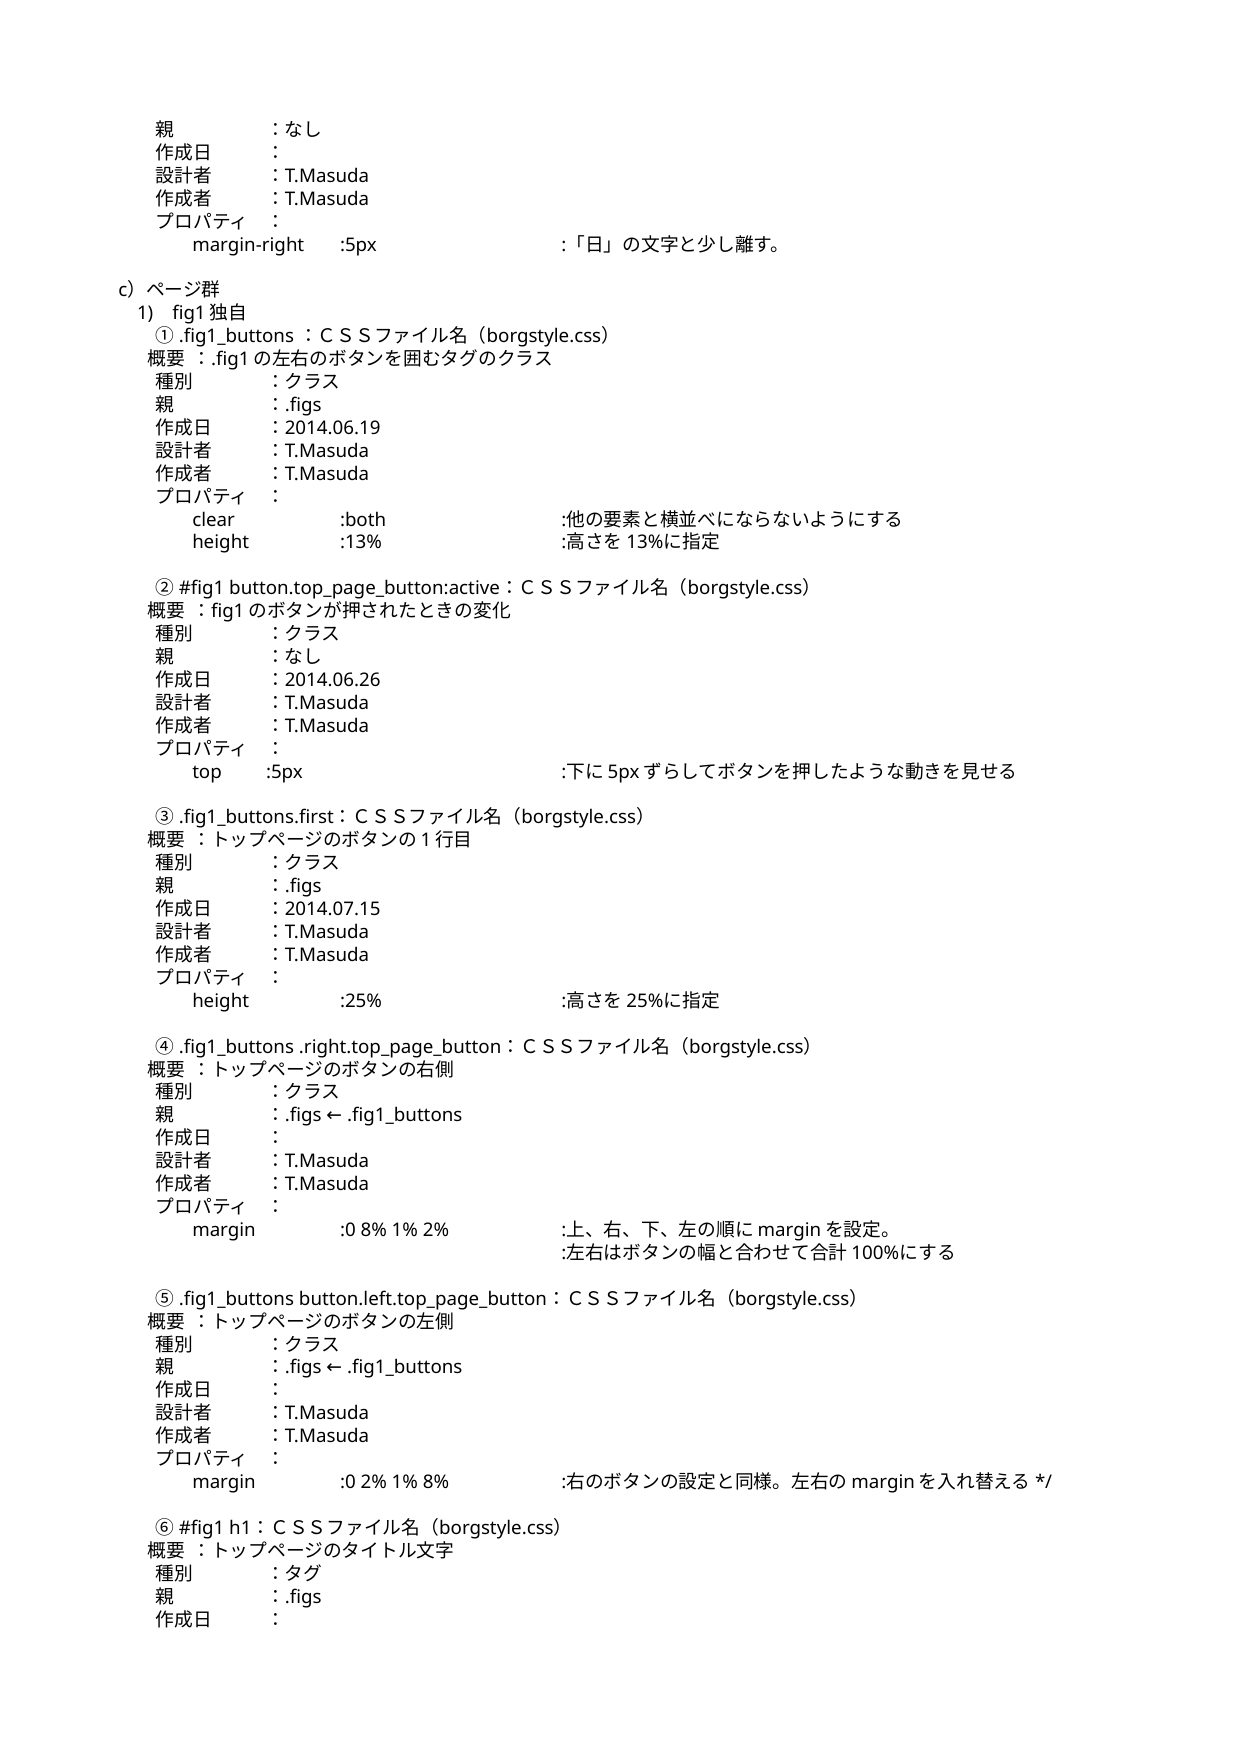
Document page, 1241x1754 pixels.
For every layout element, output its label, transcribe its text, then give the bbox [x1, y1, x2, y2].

text 概要 ：トップページのボタンの1行目 [118, 828, 1122, 851]
text c）ページ群 [118, 278, 1122, 301]
text 親 ：.figs ← .fig1_buttons [118, 1103, 1122, 1126]
text top :5px :下に5pxずらしてボタンを押したような動きを見せる [118, 760, 1122, 783]
text ② #fig1 button.top_page_button:active：ＣＳＳファイル名（borgstyle.css） [118, 576, 1122, 599]
text 概要 ：トップページのタイトル文字 [118, 1539, 1122, 1562]
text 親 ：.figs [118, 393, 1122, 416]
text 親 ：なし [118, 645, 1122, 668]
text 設計者 ：T.Masuda [118, 439, 1122, 462]
text 種別 ：タグ [118, 1562, 1122, 1585]
text ① .fig1_buttons ：ＣＳＳファイル名（borgstyle.css） [118, 324, 1122, 347]
text margin-right :5px :「日」の文字と少し離す。 [118, 233, 1122, 256]
text プロパティ ： [118, 210, 1122, 233]
text プロパティ ： [118, 1195, 1122, 1218]
text 設計者 ：T.Masuda [118, 920, 1122, 943]
text プロパティ ： [118, 737, 1122, 760]
text 設計者 ：T.Masuda [118, 1149, 1122, 1172]
text height :25% :高さを25%に指定 [118, 989, 1122, 1012]
text 作成日 ： [118, 1608, 1122, 1631]
text 種別 ：クラス [118, 370, 1122, 393]
text margin :0 2% 1% 8% :右のボタンの設定と同様。左右のmarginを入れ替える */ [118, 1470, 1122, 1493]
text 種別 ：クラス [118, 851, 1122, 874]
text 概要 ：トップページのボタンの右側 [118, 1058, 1122, 1081]
text 作成日 ： [118, 141, 1122, 164]
text 親 ：.figs [118, 1585, 1122, 1608]
text 作成日 ：2014.06.19 [118, 416, 1122, 439]
text 作成者 ：T.Masuda [118, 187, 1122, 210]
text ③ .fig1_buttons.first：ＣＳＳファイル名（borgstyle.css） [118, 806, 1122, 828]
text 作成日 ： [118, 1126, 1122, 1149]
text プロパティ ： [118, 966, 1122, 989]
text プロパティ ： [118, 485, 1122, 508]
text 作成日 ：2014.07.15 [118, 897, 1122, 920]
text 親 ：.figs ← .fig1_buttons [118, 1356, 1122, 1378]
text 種別 ：クラス [118, 1333, 1122, 1356]
text ⑤ .fig1_buttons button.left.top_page_button：ＣＳＳファイル名（borgstyle.css） [118, 1287, 1122, 1310]
text ④ .fig1_buttons .right.top_page_button：ＣＳＳファイル名（borgstyle.css） [118, 1035, 1122, 1058]
text プロパティ ： [118, 1447, 1122, 1470]
text 作成者 ：T.Masuda [118, 943, 1122, 966]
text 作成者 ：T.Masuda [118, 462, 1122, 485]
text 親 ：.figs [118, 874, 1122, 897]
text 作成者 ：T.Masuda [118, 1172, 1122, 1195]
text ⑥ #fig1 h1：ＣＳＳファイル名（borgstyle.css） [118, 1516, 1122, 1539]
text 作成者 ：T.Masuda [118, 1424, 1122, 1447]
text 種別 ：クラス [118, 622, 1122, 645]
text 設計者 ：T.Masuda [118, 164, 1122, 187]
text 設計者 ：T.Masuda [118, 691, 1122, 714]
text 種別 ：クラス [118, 1081, 1122, 1103]
text margin :0 8% 1% 2% :上、右、下、左の順にmarginを設定。 [118, 1218, 1122, 1241]
text 1) fig1独自 [118, 301, 1122, 324]
text :左右はボタンの幅と合わせて合計100%にする [118, 1241, 1122, 1264]
text 作成日 ：2014.06.26 [118, 668, 1122, 691]
text 作成者 ：T.Masuda [118, 714, 1122, 737]
text 概要 ：トップページのボタンの左側 [118, 1310, 1122, 1333]
text height :13% :高さを13%に指定 [118, 531, 1122, 553]
text 概要 ：.fig1の左右のボタンを囲むタグのクラス [118, 347, 1122, 370]
text clear :both :他の要素と横並べにならないようにする [118, 508, 1122, 531]
text 概要 ：fig1のボタンが押されたときの変化 [118, 599, 1122, 622]
text 親 ：なし [118, 118, 1122, 141]
text 作成日 ： [118, 1378, 1122, 1401]
text 設計者 ：T.Masuda [118, 1401, 1122, 1424]
